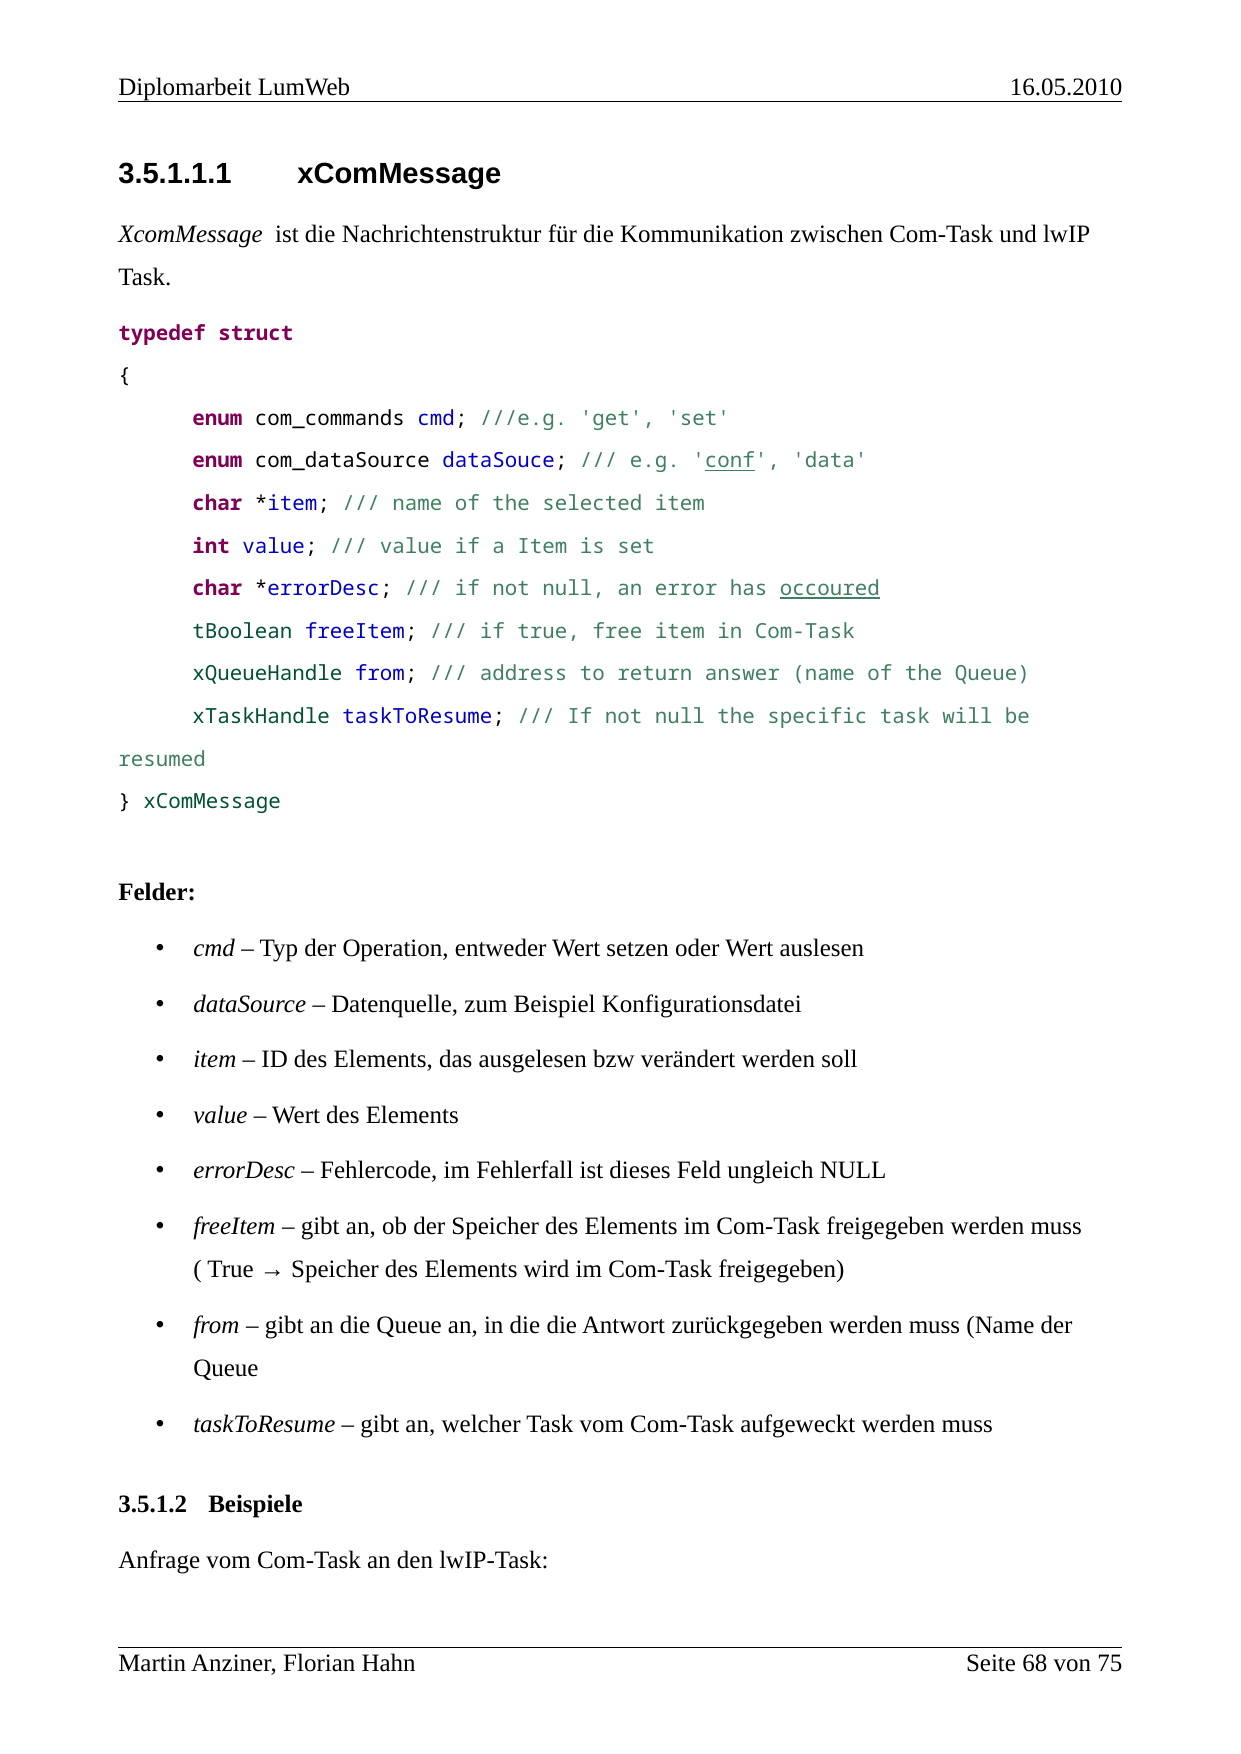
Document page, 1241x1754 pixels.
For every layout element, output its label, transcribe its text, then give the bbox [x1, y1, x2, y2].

list taskToResume – gibt an, welcher Task vom Com-Task aufgeweckt werden muss [156, 1409, 1122, 1437]
text enum com_commands cmd; ///e.g. 'get', 'set' [118, 403, 1122, 431]
text { [118, 360, 1122, 389]
text XcomMessage ist die Nachrichtenstruktur für die Kommunikation zwischen Com-Task und lwIP Task. [118, 219, 1122, 291]
text typedef struct [118, 318, 1122, 346]
text Felder: [118, 877, 1122, 906]
list freeItem – gibt an, ob der Speicher des Elements im Com-Task freigegeben werden muss ( True → Speicher des Elements wird im Com-Task freigegeben) [156, 1211, 1122, 1283]
text int value; /// value if a Item is set [118, 531, 1122, 559]
list from – gibt an die Queue an, in die die Antwort zurückgegeben werden muss (Name der Queue [156, 1310, 1122, 1382]
text Anfrage vom Com-Task an den lwIP-Task: [118, 1545, 1122, 1574]
text tBoolean freeItem; /// if true, free item in Com-Task [118, 616, 1122, 644]
text char *errorDesc; /// if not null, an error has occoured [118, 573, 1122, 602]
list errorDesc – Fehlercode, im Fehlerfall ist dieses Feld ungleich NULL [156, 1156, 1122, 1184]
list value – Wert des Elements [156, 1100, 1122, 1129]
list item – ID des Elements, das ausgelesen bzw verändert werden soll [156, 1044, 1122, 1073]
text char *item; /// name of the selected item [118, 488, 1122, 517]
subtitle Beispiele [118, 1489, 1122, 1518]
subtitle xComMessage [118, 156, 1122, 190]
text xTaskHandle taskToResume; /// If not null the specific task will be resumed [118, 701, 1122, 772]
list dataSource – Datenquelle, zum Beispiel Konfigurationsdatei [156, 989, 1122, 1017]
list cmd – Typ der Operation, entweder Wert setzen oder Wert auslesen [156, 933, 1122, 962]
text } xComMessage [118, 786, 1122, 815]
text enum com_dataSource dataSouce; /// e.g. 'conf', 'data' [118, 446, 1122, 474]
text xQueueHandle from; /// address to return answer (name of the Queue) [118, 658, 1122, 687]
